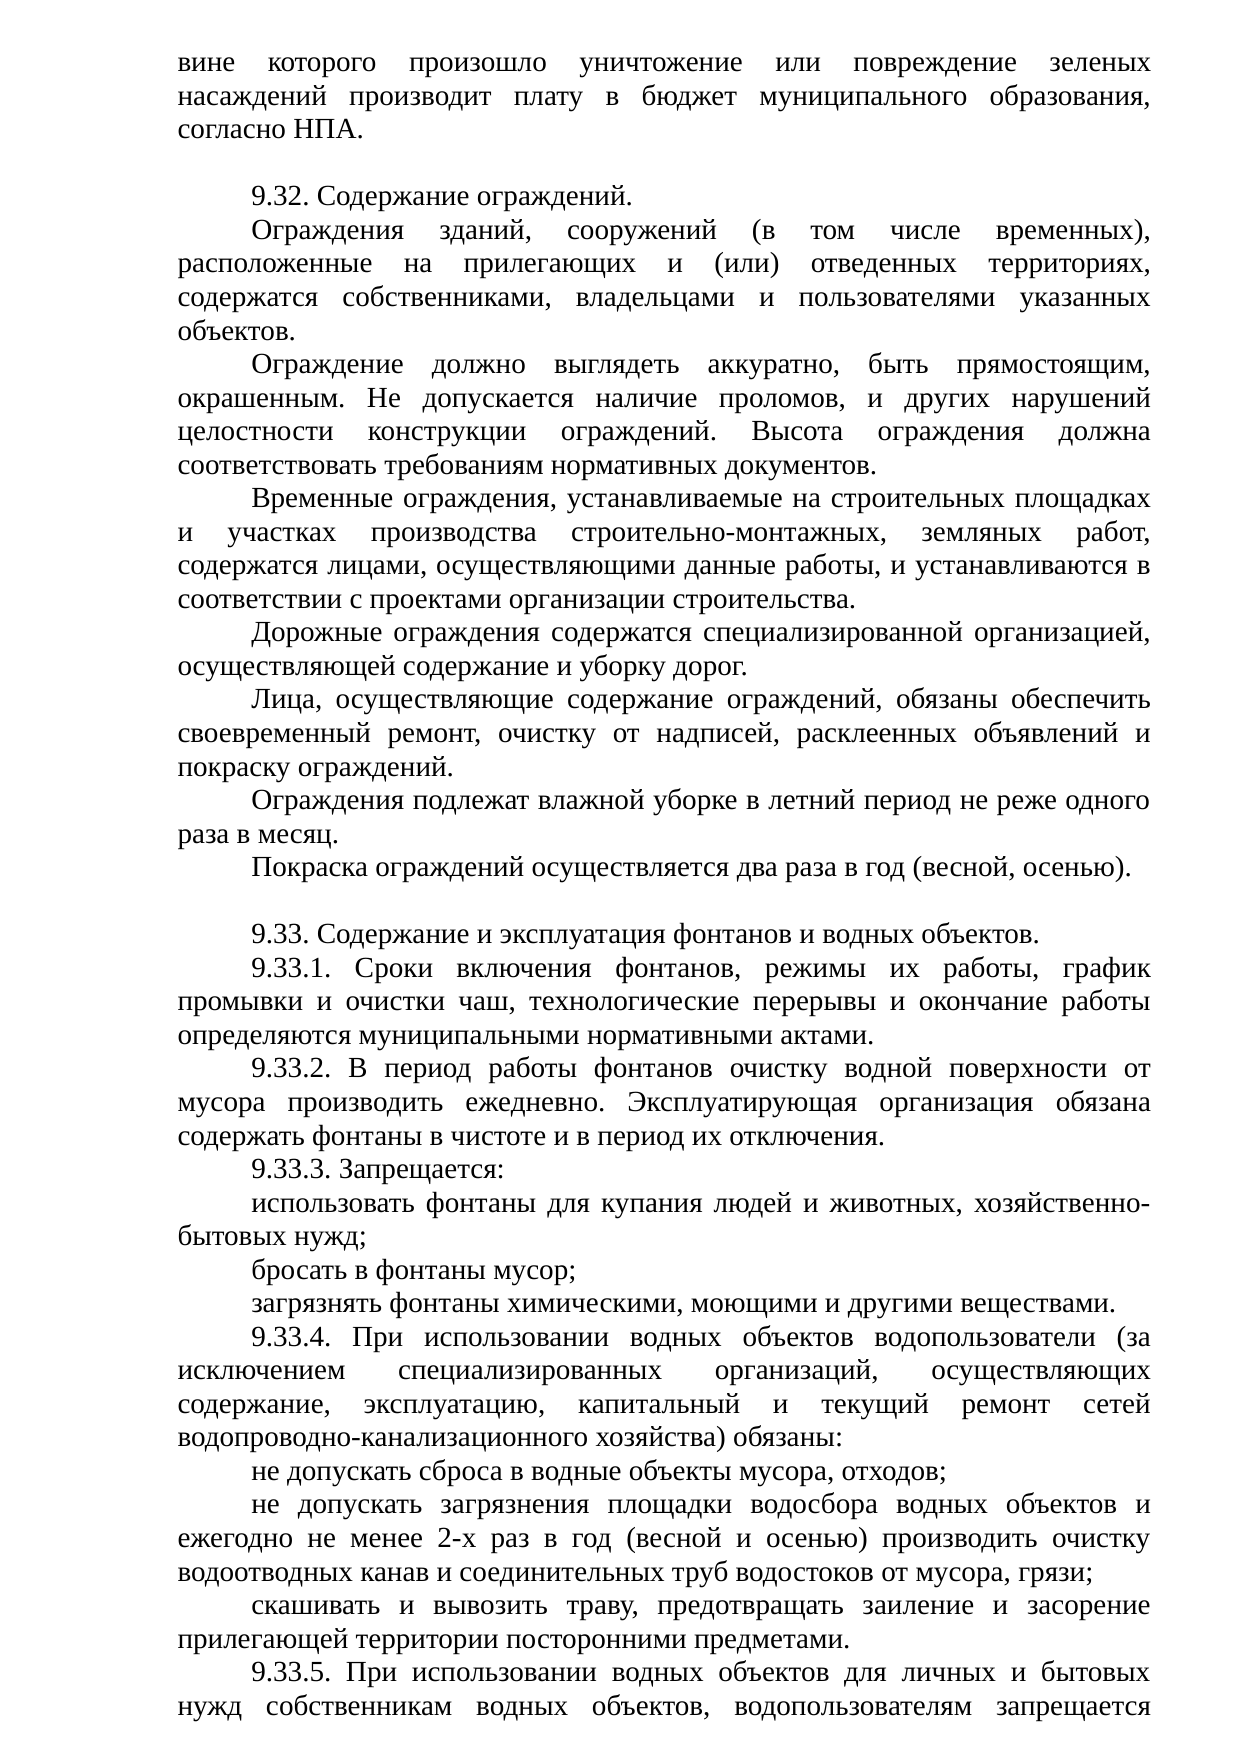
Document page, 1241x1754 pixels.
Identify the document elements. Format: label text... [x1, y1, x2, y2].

text 9.32. Содержание ограждений. [177, 178, 1152, 212]
text скашивать и вывозить траву, предотвращать заиление и засорение прилегающей территории посторонними предметами. [177, 1587, 1152, 1654]
text Дорожные ограждения содержатся специализированной организацией, осуществляющей содержание и уборку дорог. [177, 614, 1152, 682]
text Покраска ограждений осуществляется два раза в год (весной, осенью). [177, 849, 1152, 883]
text 9.33.3. Запрещается: [177, 1151, 1152, 1185]
text бросать в фонтаны мусор; [177, 1252, 1152, 1285]
text 9.33.4. При использовании водных объектов водопользователи (за исключением специализированных организаций, осуществляющих содержание, эксплуатацию, капитальный и текущий ремонт сетей водопроводно-канализационного хозяйства) обязаны: [177, 1319, 1152, 1453]
text использовать фонтаны для купания людей и животных, хозяйственно-бытовых нужд; [177, 1185, 1152, 1252]
text Лица, осуществляющие содержание ограждений, обязаны обеспечить своевременный ремонт, очистку от надписей, расклеенных объявлений и покраску ограждений. [177, 682, 1152, 782]
text Временные ограждения, устанавливаемые на строительных площадках и участках производства строительно-монтажных, земляных работ, содержатся лицами, осуществляющими данные работы, и устанавливаются в соответствии с проектами организации строительства. [177, 480, 1152, 614]
text Ограждение должно выглядеть аккуратно, быть прямостоящим, окрашенным. Не допускается наличие проломов, и других нарушений целостности конструкции ограждений. Высота ограждения должна соответствовать требованиям нормативных документов. [177, 346, 1152, 480]
text 9.33.5. При использовании водных объектов для личных и бытовых нужд собственникам водных объектов, водопользователям запрещается [177, 1654, 1152, 1721]
text Ограждения подлежат влажной уборке в летний период не реже одного раза в месяц. [177, 782, 1152, 849]
text 9.33.1. Сроки включения фонтанов, режимы их работы, график промывки и очистки чаш, технологические перерывы и окончание работы определяются муниципальными нормативными актами. [177, 950, 1152, 1051]
text не допускать сброса в водные объекты мусора, отходов; [177, 1453, 1152, 1487]
text 9.33. Содержание и эксплуатация фонтанов и водных объектов. [177, 916, 1152, 950]
text загрязнять фонтаны химическими, моющими и другими веществами. [177, 1285, 1152, 1319]
text 9.33.2. В период работы фонтанов очистку водной поверхности от мусора производить ежедневно. Эксплуатирующая организация обязана содержать фонтаны в чистоте и в период их отключения. [177, 1051, 1152, 1151]
text Ограждения зданий, сооружений (в том числе временных), расположенные на прилегающих и (или) отведенных территориях, содержатся собственниками, владельцами и пользователями указанных объектов. [177, 212, 1152, 346]
text вине которого произошло уничтожение или повреждение зеленых насаждений производит плату в бюджет муниципального образования, согласно НПА. [177, 44, 1152, 145]
text не допускать загрязнения площадки водосбора водных объектов и ежегодно не менее 2-х раз в год (весной и осенью) производить очистку водоотводных канав и соединительных труб водостоков от мусора, грязи; [177, 1487, 1152, 1587]
